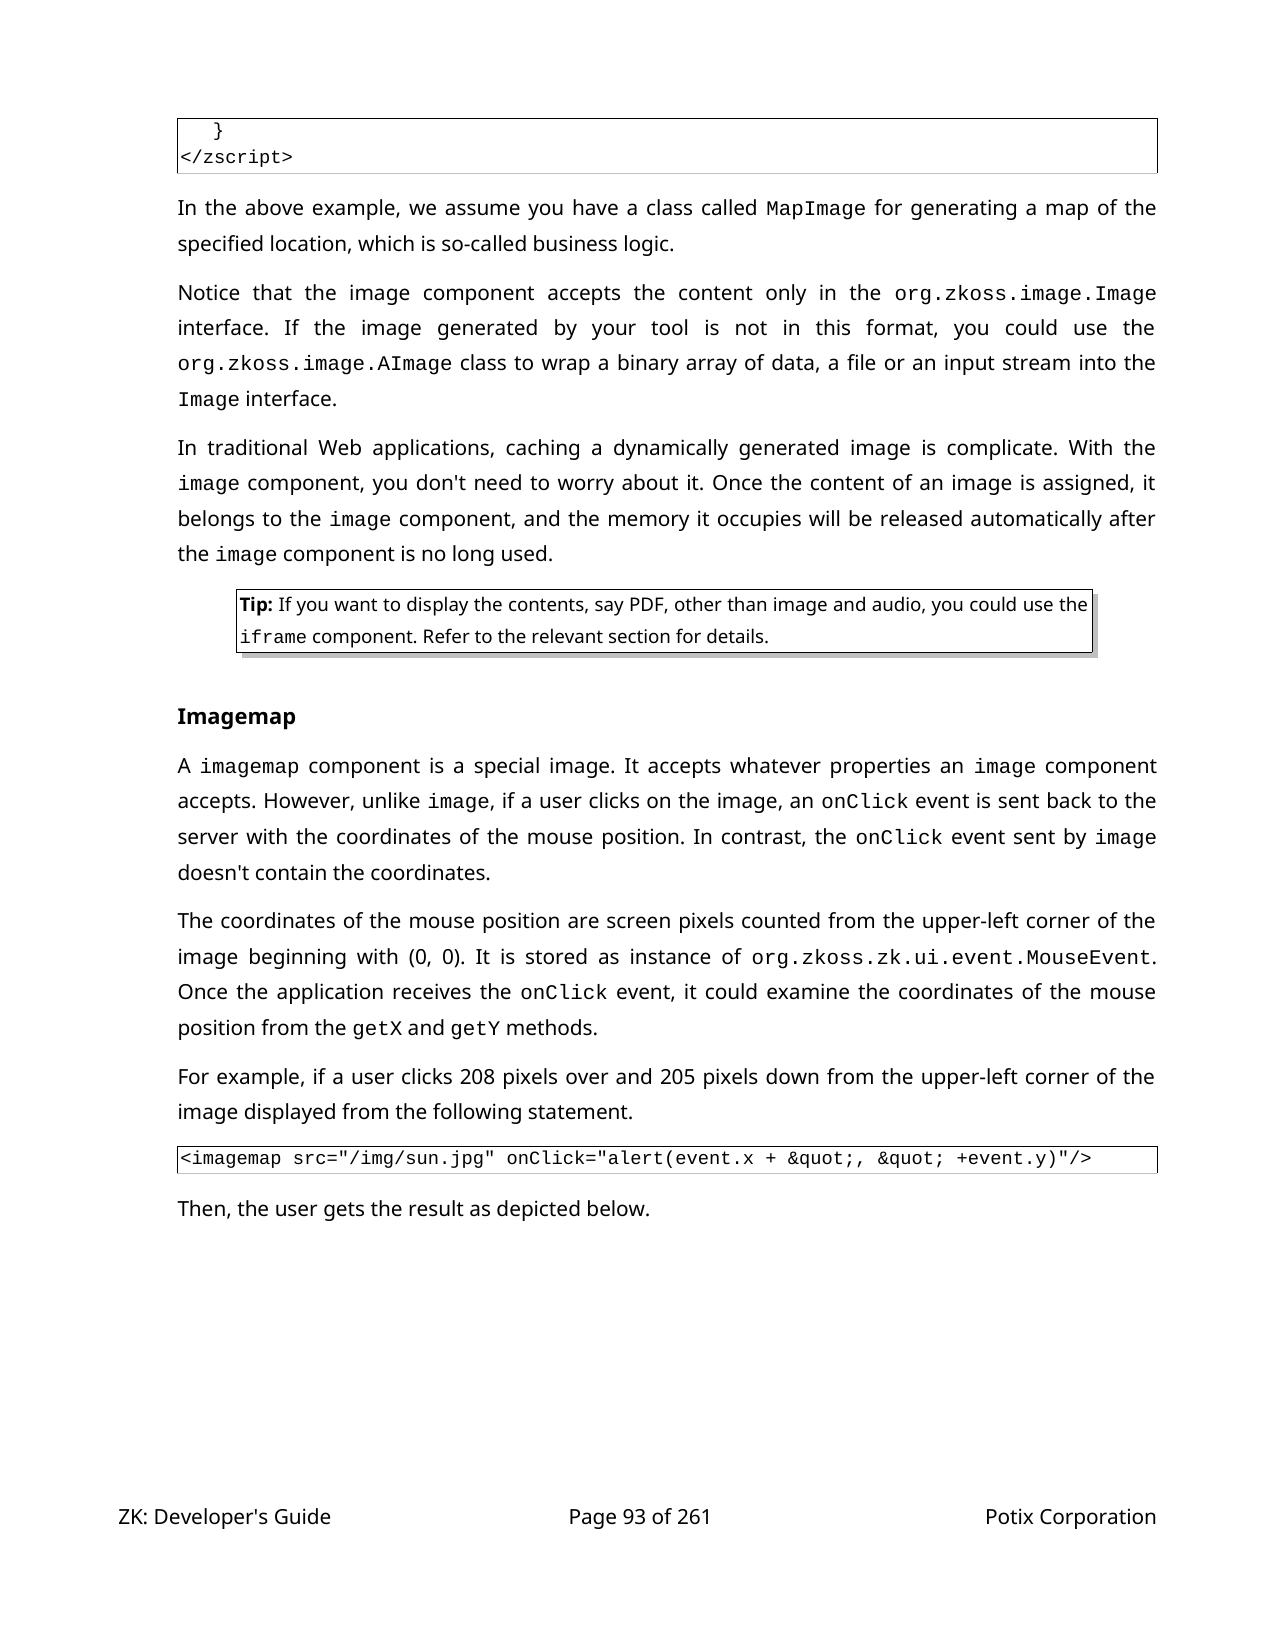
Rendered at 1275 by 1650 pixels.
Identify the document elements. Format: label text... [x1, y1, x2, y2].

text The coordinates of the mouse position are screen pixels counted from the upper-left corner of the image beginning with (0, 0). It is stored as instance of org.zkoss.zk.ui.event.MouseEvent. Once the application receives the onClick event, it could examine the coordinates of the mouse position from the getX and getY methods. [177, 907, 1157, 1041]
text In the above example, we assume you have a class called MapImage for generating a map of the specified location, which is so-called business logic. [177, 193, 1157, 257]
text In traditional Web applications, caching a dynamically generated image is complicate. With the image component, you don't need to worry about it. Once the content of an image is assigned, it belongs to the image component, and the memory it occupies will be released automatically after the image component is no long used. [177, 433, 1157, 568]
text } [178, 119, 1157, 142]
text Tip: If you want to display the contents, say PDF, other than image and audio, you could use the iframe component. Refer to the relevant section for details. [237, 590, 1092, 652]
text A imagemap component is a special image. It accepts whatever properties an image component accepts. However, unlike image, if a user clicks on the image, an onClick event is sent back to the server with the coordinates of the mouse position. In contrast, the onClick event sent by image doesn't contain the coordinates. [177, 751, 1157, 886]
text Then, the user gets the result as depicted below. [177, 1194, 1157, 1222]
text Notice that the image component accepts the content only in the org.zkoss.image.Image interface. If the image generated by your tool is not in this format, you could use the org.zkoss.image.AImage class to wrap a binary array of data, a file or an input stream into the Image interface. [177, 278, 1157, 412]
text For example, if a user clicks 208 pixels over and 205 pixels down from the upper-left corner of the image displayed from the following statement. [177, 1062, 1157, 1125]
text <imagemap src="/img/sun.jpg" onClick="alert(event.x + &quot;, &quot; +event.y)"/> [178, 1147, 1157, 1173]
text </zscript> [178, 145, 1157, 173]
subtitle Imagemap [177, 701, 1157, 731]
